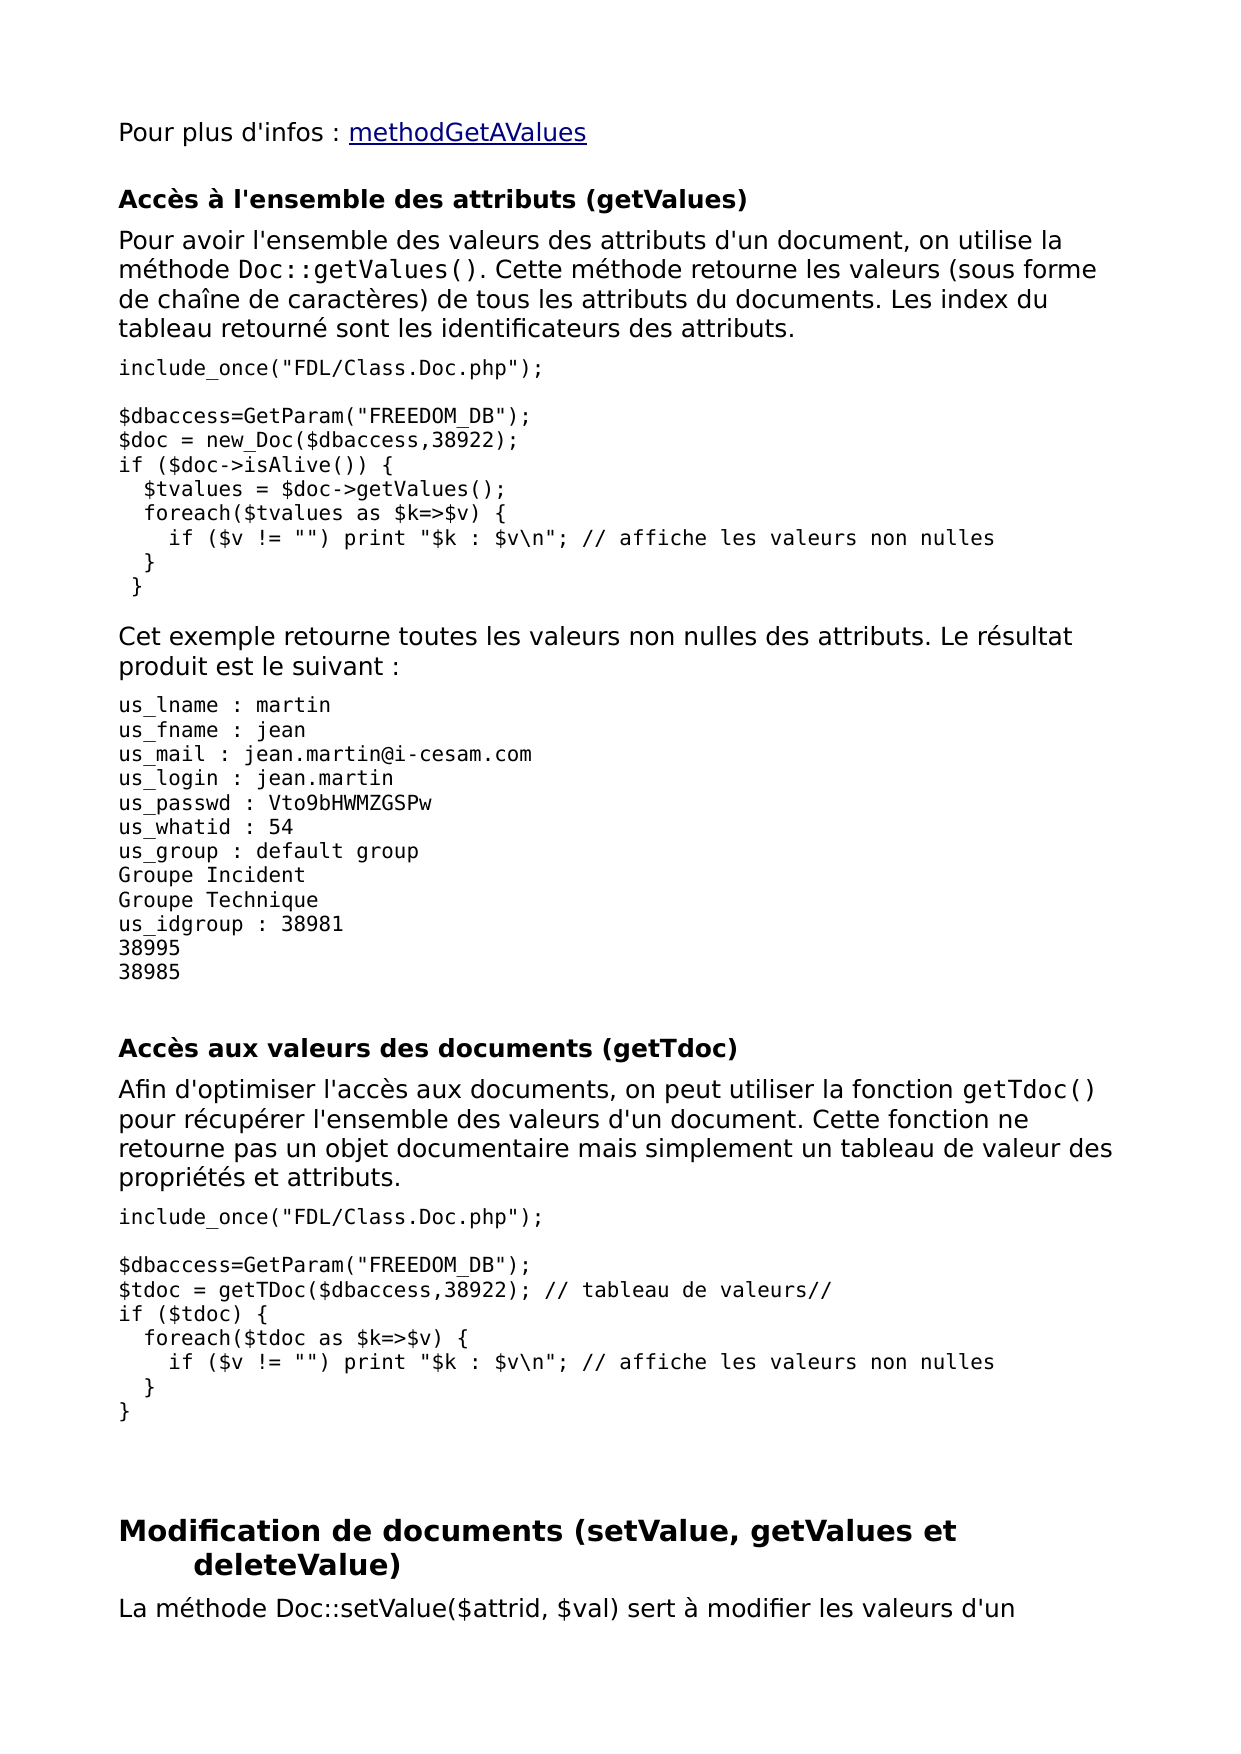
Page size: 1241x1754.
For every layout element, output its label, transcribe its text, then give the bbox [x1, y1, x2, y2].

subtitle Accès à l'ensemble des attributs (getValues) [118, 185, 1122, 214]
text Pour avoir l'ensemble des valeurs des attributs d'un document, on utilise la méthode Doc::getValues(). Cette méthode retourne les valeurs (sous forme de chaîne de caractères) de tous les attributs du documents. Les index du tableau retourné sont les identificateurs des attributs. [118, 226, 1122, 343]
text us_lname : martin us_fname : jean us_mail : jean.martin@i-cesam.com us_login : jean.martin us_passwd : Vto9bHWMZGSPw us_whatid : 54 us_group : default group Groupe Incident Groupe Technique us_idgroup : 38981 38995 38985 [118, 693, 1122, 1009]
text include_once("FDL/Class.Doc.php"); $dbaccess=GetParam("FREEDOM_DB"); $doc = new_Doc($dbaccess,38922); if ($doc->isAlive()) { $tvalues = $doc->getValues(); foreach($tvalues as $k=>$v) { if ($v != "") print "$k : $v\n"; // affiche les valeurs non nulles } } [118, 356, 1122, 623]
text Afin d'optimiser l'accès aux documents, on peut utiliser la fonction getTdoc() pour récupérer l'ensemble des valeurs d'un document. Cette fonction ne retourne pas un objet documentaire mais simplement un tableau de valeur des propriétés et attributs. [118, 1076, 1122, 1192]
subtitle Modification de documents (setValue, getValues et deleteValue) [118, 1514, 1122, 1582]
text Cet exemple retourne toutes les valeurs non nulles des attributs. Le résultat produit est le suivant : [118, 623, 1122, 681]
text Pour plus d'infos : methodGetAValues [118, 118, 1122, 147]
subtitle Accès aux valeurs des documents (getTdoc) [118, 1034, 1122, 1063]
text include_once("FDL/Class.Doc.php"); $dbaccess=GetParam("FREEDOM_DB"); $tdoc = getTDoc($dbaccess,38922); // tableau de valeurs// if ($tdoc) { foreach($tdoc as $k=>$v) { if ($v != "") print "$k : $v\n"; // affiche les valeurs non nulles } } [118, 1205, 1122, 1447]
text La méthode Doc::setValue($attrid, $val) sert à modifier les valeurs d'un [118, 1594, 1122, 1624]
